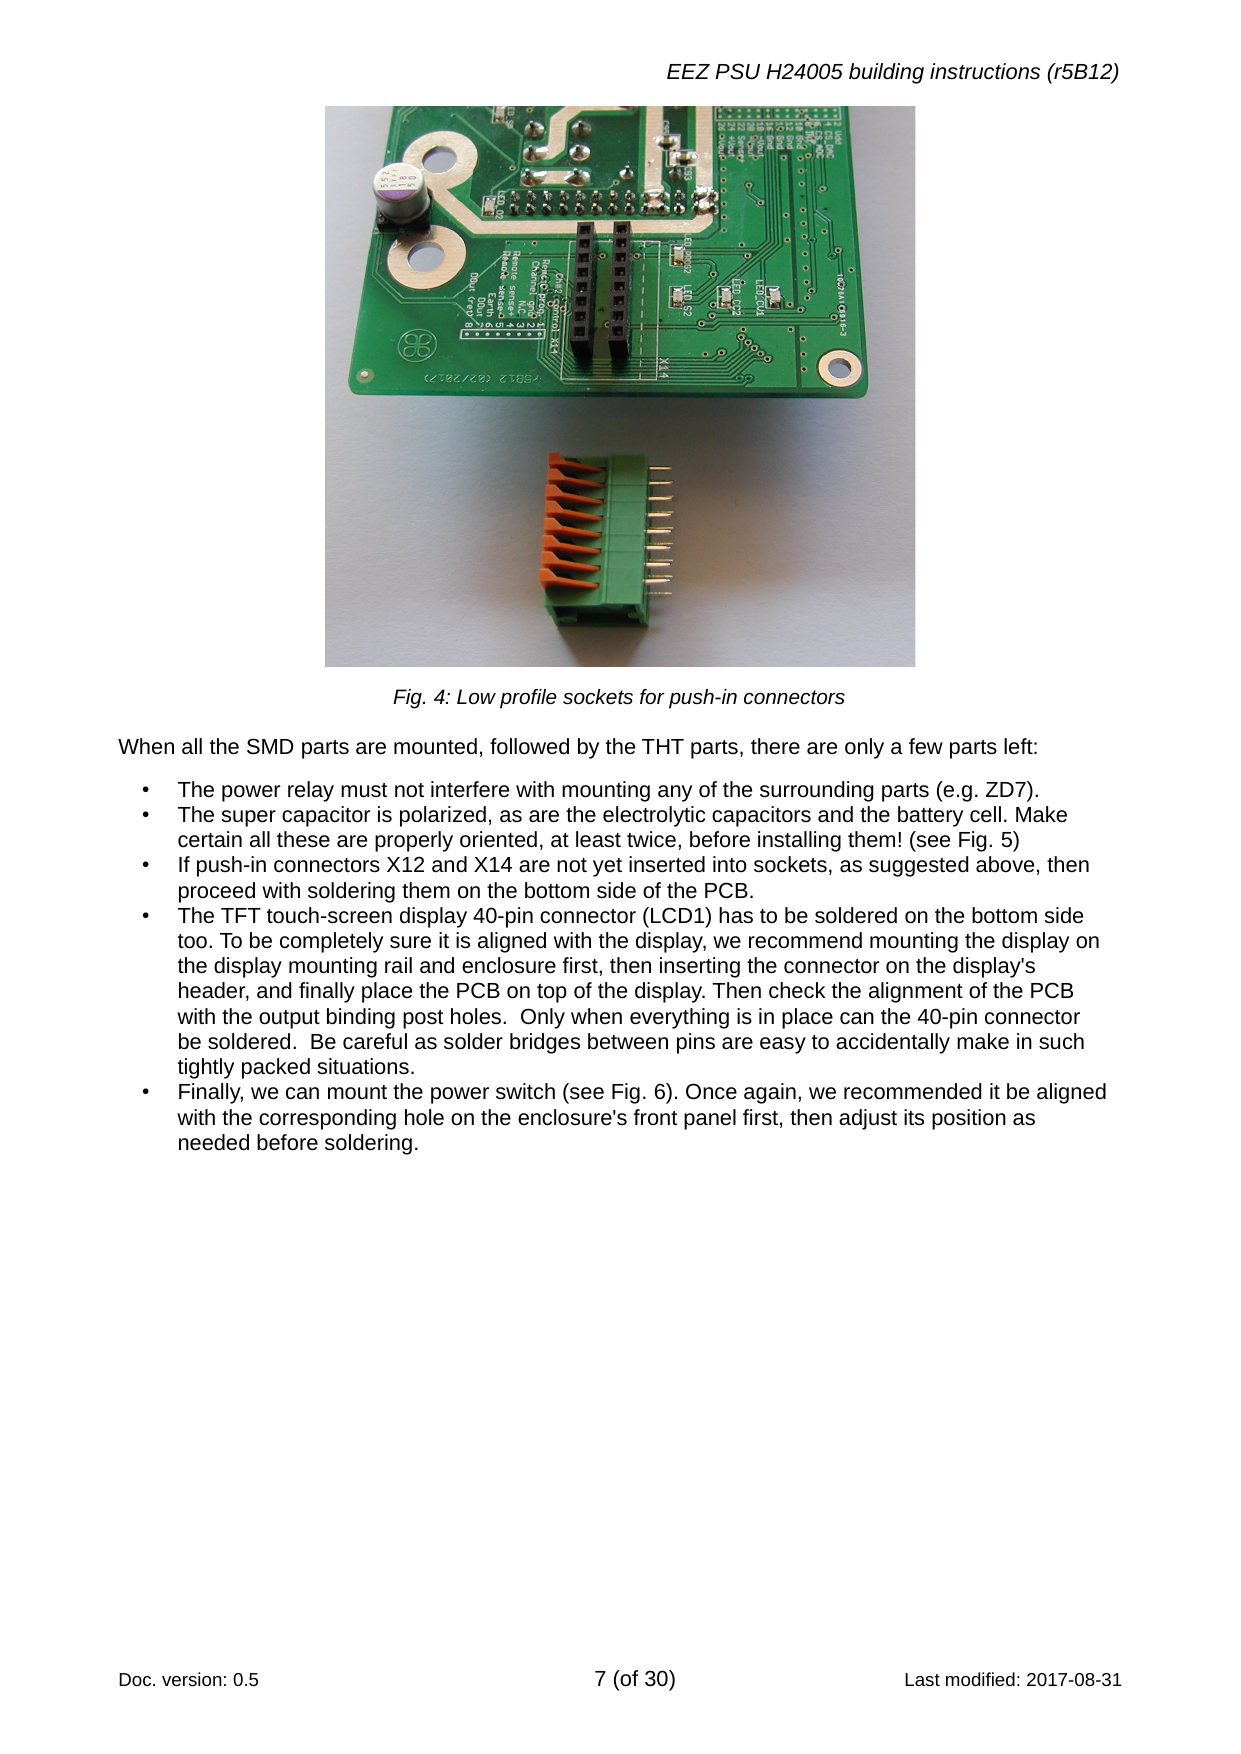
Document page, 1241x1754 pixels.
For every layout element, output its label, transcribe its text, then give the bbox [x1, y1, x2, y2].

list The super capacitor is polarized, as are the electrolytic capacitors and the battery cell. Make certain all these are properly oriented, at least twice, before installing them! (see Fig. 5) [142, 802, 1110, 852]
list The power relay must not interfere with mounting any of the surrounding parts (e.g. ZD7). [142, 777, 1110, 802]
list Finally, we can mount the power switch (see Fig. 6). Once again, we recommended it be aligned with the corresponding hole on the enclosure's front panel first, then adjust its position as needed before soldering. [142, 1079, 1110, 1155]
text When all the SMD parts are mounted, followed by the THT parts, there are only a few parts left: [118, 734, 1122, 759]
list If push-in connectors X12 and X14 are not yet inserted into sockets, as suggested above, then proceed with soldering them on the bottom side of the PCB. [142, 852, 1110, 903]
list The TFT touch-screen display 40-pin connector (LCD1) has to be soldered on the bottom side too. To be completely sure it is aligned with the display, we recommend mounting the display on the display mounting rail and enclosure first, then inserting the connector on the display's header, and finally place the PCB on top of the display. Then check the alignment of the PCB with the output binding post holes. Only when everything is in place can the 40-pin connector be soldered. Be careful as solder bridges between pins are easy to accidentally make in such tightly packed situations. [142, 903, 1110, 1079]
picture [325, 106, 916, 667]
text Fig. 4: Low profile sockets for push-in connectors [325, 667, 915, 709]
